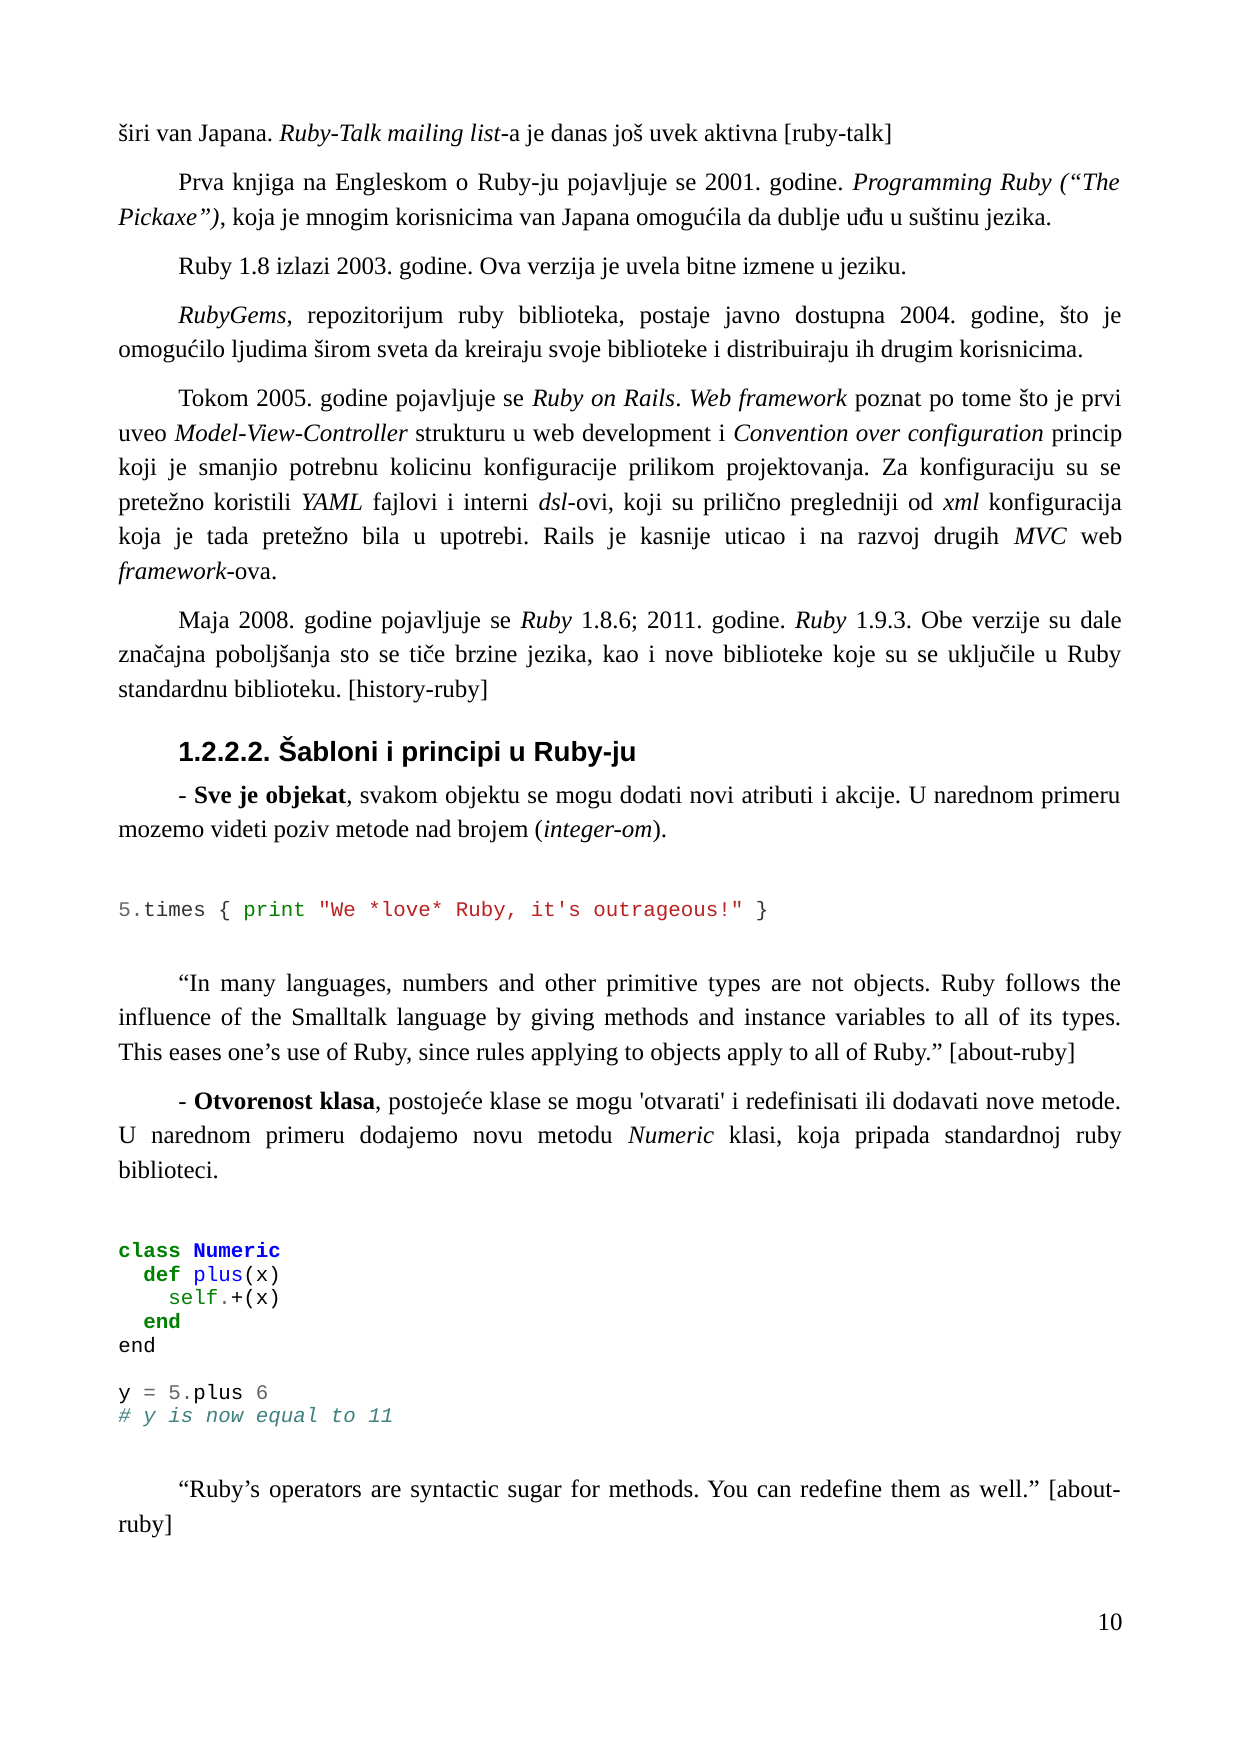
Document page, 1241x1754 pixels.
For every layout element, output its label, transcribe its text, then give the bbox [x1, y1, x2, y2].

text end [118, 1311, 1122, 1334]
text Ruby 1.8 izlazi 2003. godine. Ova verzija je uvela bitne izmene u jeziku. [118, 251, 1122, 279]
text - Sve je objekat, svakom objektu se mogu dodati novi atributi i akcije. U narednom primeru mozemo videti poziv metode nad brojem (integer-om). [118, 780, 1122, 843]
text 5.times { print "We *love* Ruby, it's outrageous!" } [118, 899, 1122, 923]
text RubyGems, repozitorijum ruby biblioteka, postaje javno dostupna 2004. godine, što je omogućilo ljudima širom sveta da kreiraju svoje biblioteke i distribuiraju ih drugim korisnicima. [118, 300, 1122, 363]
text Tokom 2005. godine pojavljuje se Ruby on Rails. Web framework poznat po tome što je prvi uveo Model-View-Controller strukturu u web development i Convention over configuration princip koji je smanjio potrebnu kolicinu konfiguracije prilikom projektovanja. Za konfiguraciju su se pretežno koristili YAML fajlovi i interni dsl-ovi, koji su prilično pregledniji od xml konfiguracija koja je tada pretežno bila u upotrebi. Rails je kasnije uticao i na razvoj drugih MVC web framework-ova. [118, 383, 1122, 584]
text def plus(x) [118, 1264, 1122, 1287]
text # y is now equal to 11 [118, 1406, 1122, 1429]
text end [118, 1334, 1122, 1358]
text Maja 2008. godine pojavljuje se Ruby 1.8.6; 2011. godine. Ruby 1.9.3. Obe verzije su dale značajna poboljšanja sto se tiče brzine jezika, kao i nove biblioteke koje su se uključile u Ruby standardnu biblioteku. [history-ruby] [118, 605, 1122, 702]
text “Ruby’s operators are syntactic sugar for methods. You can redefine them as well.” [about-ruby] [118, 1474, 1122, 1537]
text class Numeric [118, 1240, 1122, 1264]
text self.+(x) [118, 1287, 1122, 1311]
text “In many languages, numbers and other primitive types are not objects. Ruby follows the influence of the Smalltalk language by giving methods and instance variables to all of its types. This eases one’s use of Ruby, since rules applying to objects apply to all of Ruby.” [about-ruby] [118, 968, 1122, 1066]
subtitle Šabloni i principi u Ruby-ju [118, 735, 1122, 767]
text y = 5.plus 6 [118, 1382, 1122, 1406]
text Prva knjiga na Engleskom o Ruby-ju pojavljuje se 2001. godine. Programming Ruby (“The Pickaxe”), koja je mnogim korisnicima van Japana omogućila da dublje uđu u suštinu jezika. [118, 167, 1122, 230]
text - Otvorenost klasa, postojeće klase se mogu 'otvarati' i redefinisati ili dodavati nove metode. U narednom primeru dodajemo novu metodu Numeric klasi, koja pripada standardnoj ruby biblioteci. [118, 1086, 1122, 1184]
text širi van Japana. Ruby-Talk mailing list-a je danas još uvek aktivna [ruby-talk] [118, 118, 1122, 147]
